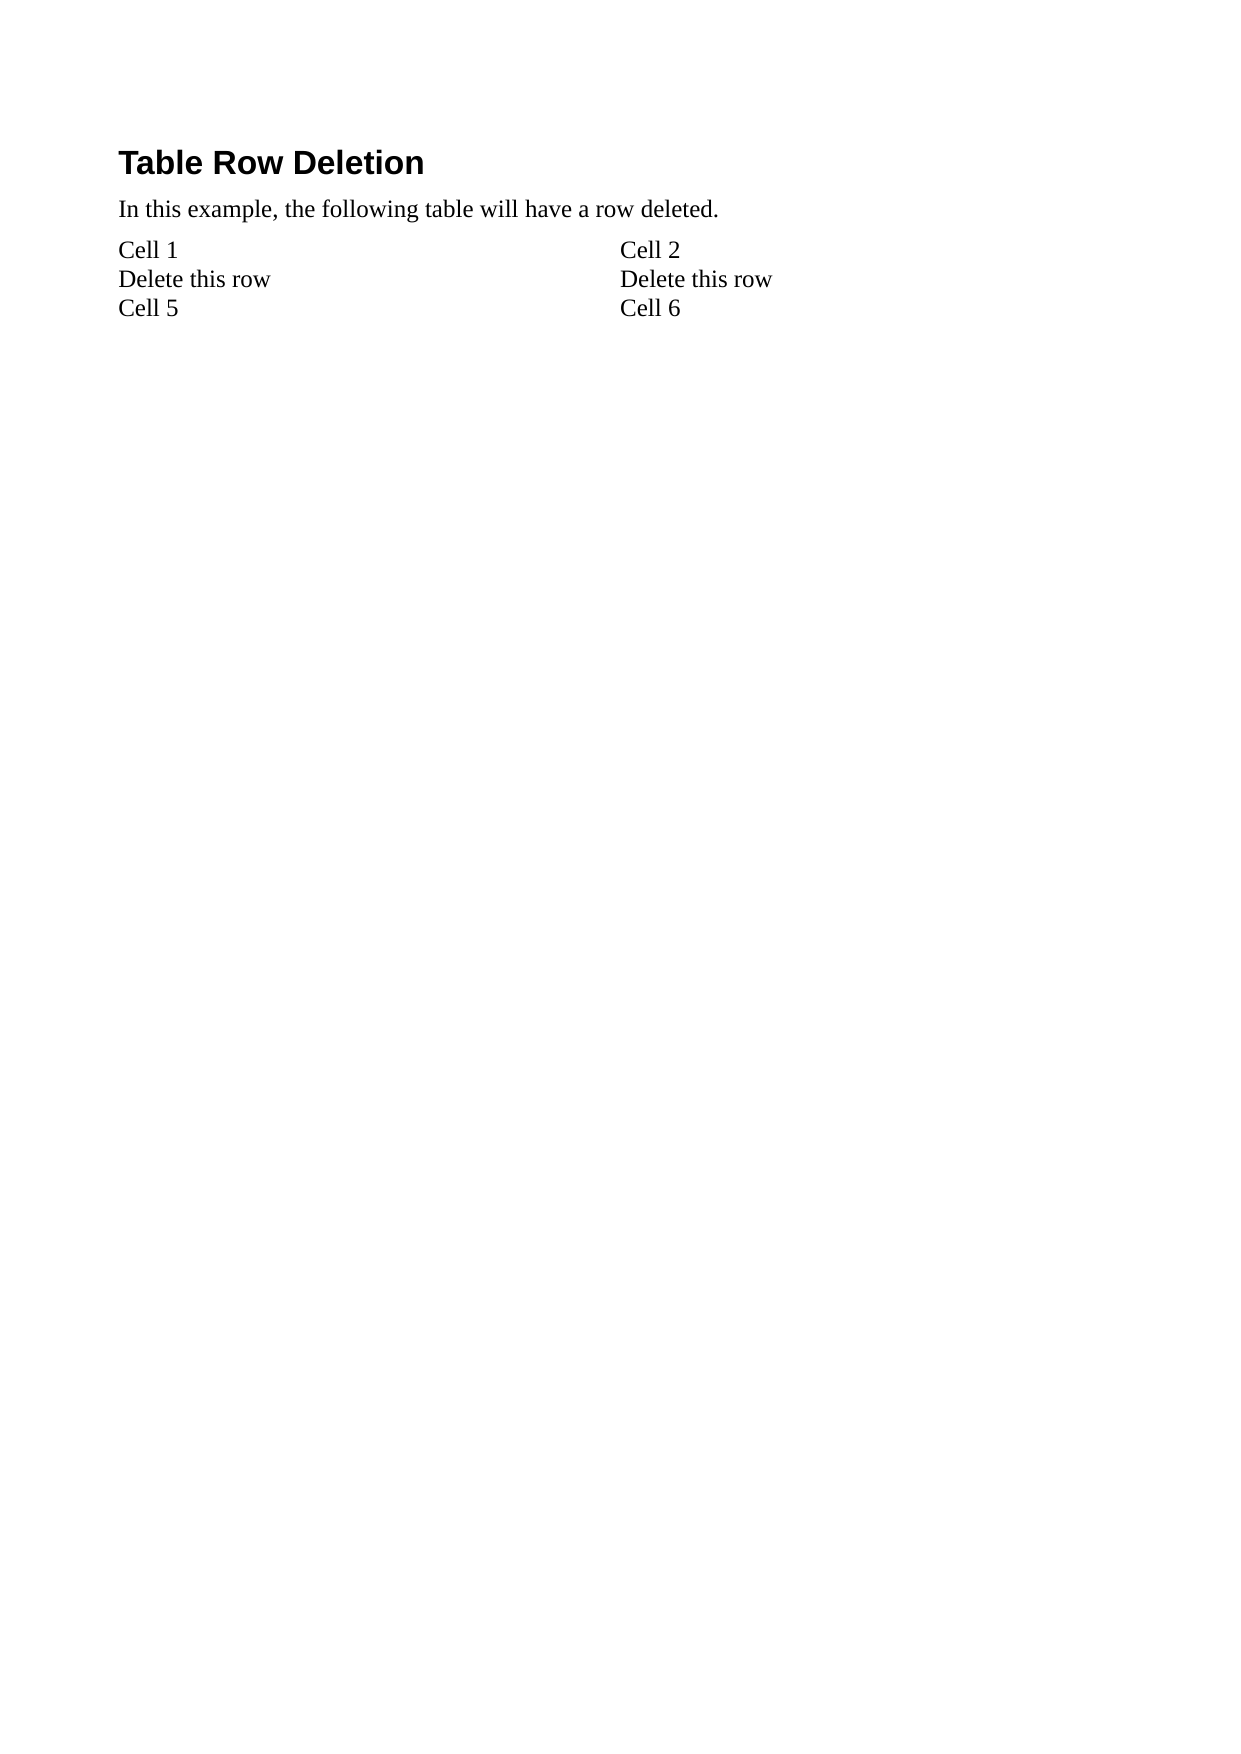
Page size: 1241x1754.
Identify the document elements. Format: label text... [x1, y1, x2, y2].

table_cell Cell 6 [620, 293, 1122, 322]
table_cell Delete this row [118, 264, 620, 293]
subtitle Table Row Deletion [118, 143, 1122, 182]
text In this example, the following table will have a row deleted. [118, 194, 1122, 223]
table_cell Delete this row [620, 264, 1122, 293]
table_header Cell 1 [118, 236, 620, 264]
table_cell Cell 5 [118, 293, 620, 322]
table_header Cell 2 [620, 236, 1122, 264]
